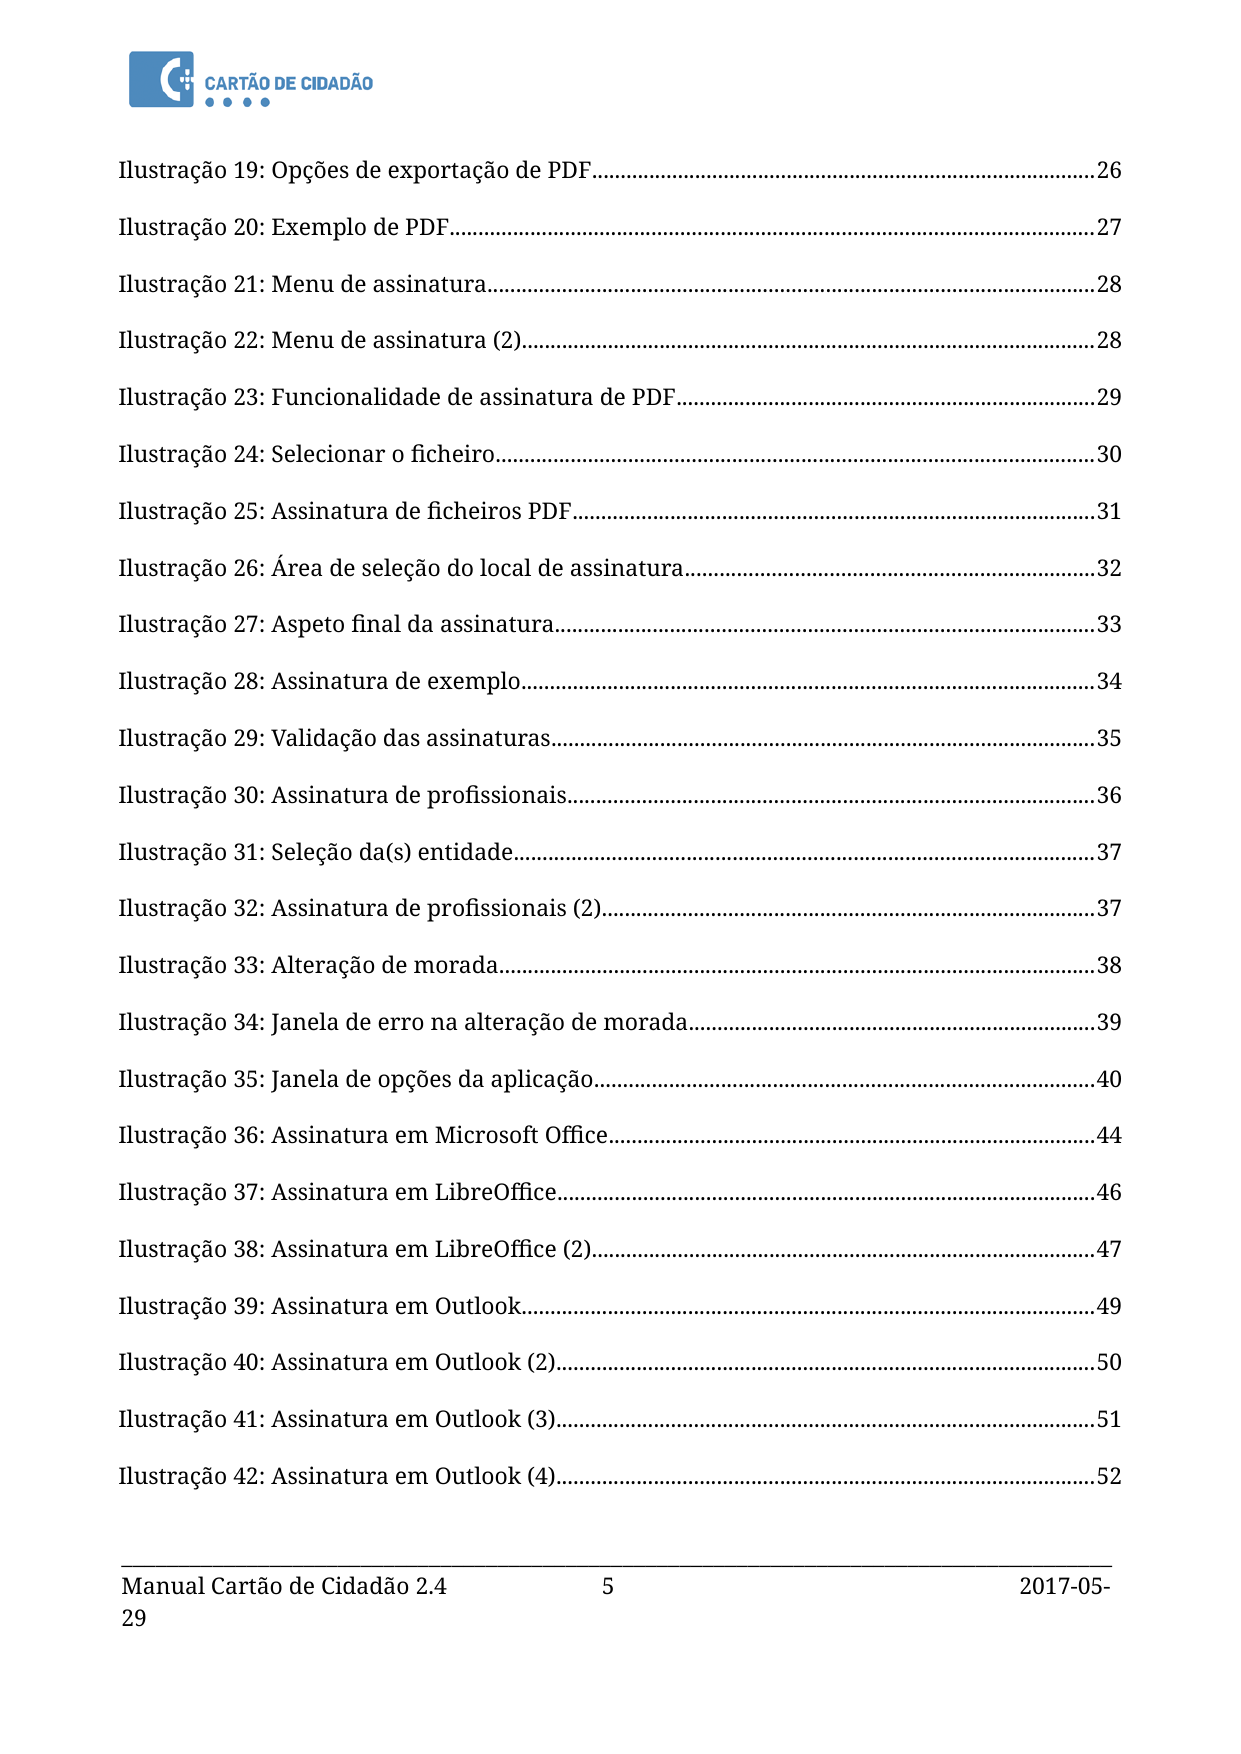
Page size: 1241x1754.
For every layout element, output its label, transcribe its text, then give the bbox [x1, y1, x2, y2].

text Ilustração 37: Assinatura em LibreOffice 46 [118, 1176, 1122, 1207]
text Ilustração 27: Aspeto final da assinatura 33 [118, 608, 1122, 639]
text Ilustração 36: Assinatura em Microsoft Office 44 [118, 1119, 1122, 1151]
text Ilustração 20: Exemplo de PDF 27 [118, 211, 1122, 242]
text Ilustração 42: Assinatura em Outlook (4) 52 [118, 1460, 1122, 1491]
text Ilustração 24: Selecionar o ficheiro 30 [118, 438, 1122, 469]
text Ilustração 38: Assinatura em LibreOffice (2) 47 [118, 1233, 1122, 1264]
text Ilustração 41: Assinatura em Outlook (3) 51 [118, 1403, 1122, 1434]
text Ilustração 21: Menu de assinatura 28 [118, 268, 1122, 299]
text Ilustração 29: Validação das assinaturas 35 [118, 722, 1122, 753]
text Ilustração 32: Assinatura de profissionais (2) 37 [118, 892, 1122, 923]
text Ilustração 34: Janela de erro na alteração de morada 39 [118, 1006, 1122, 1037]
picture [127, 45, 420, 115]
text Ilustração 30: Assinatura de profissionais 36 [118, 779, 1122, 810]
text Ilustração 31: Seleção da(s) entidade 37 [118, 835, 1122, 867]
text Ilustração 22: Menu de assinatura (2) 28 [118, 324, 1122, 356]
text Ilustração 40: Assinatura em Outlook (2) 50 [118, 1346, 1122, 1378]
text Ilustração 33: Alteração de morada 38 [118, 949, 1122, 980]
text Ilustração 23: Funcionalidade de assinatura de PDF 29 [118, 381, 1122, 412]
text Ilustração 35: Janela de opções da aplicação 40 [118, 1062, 1122, 1094]
text Ilustração 25: Assinatura de ficheiros PDF 31 [118, 495, 1122, 526]
text Ilustração 28: Assinatura de exemplo 34 [118, 665, 1122, 696]
text Ilustração 39: Assinatura em Outlook 49 [118, 1289, 1122, 1321]
text Ilustração 26: Área de seleção do local de assinatura 32 [118, 552, 1122, 583]
text Ilustração 19: Opções de exportação de PDF 26 [118, 154, 1122, 185]
